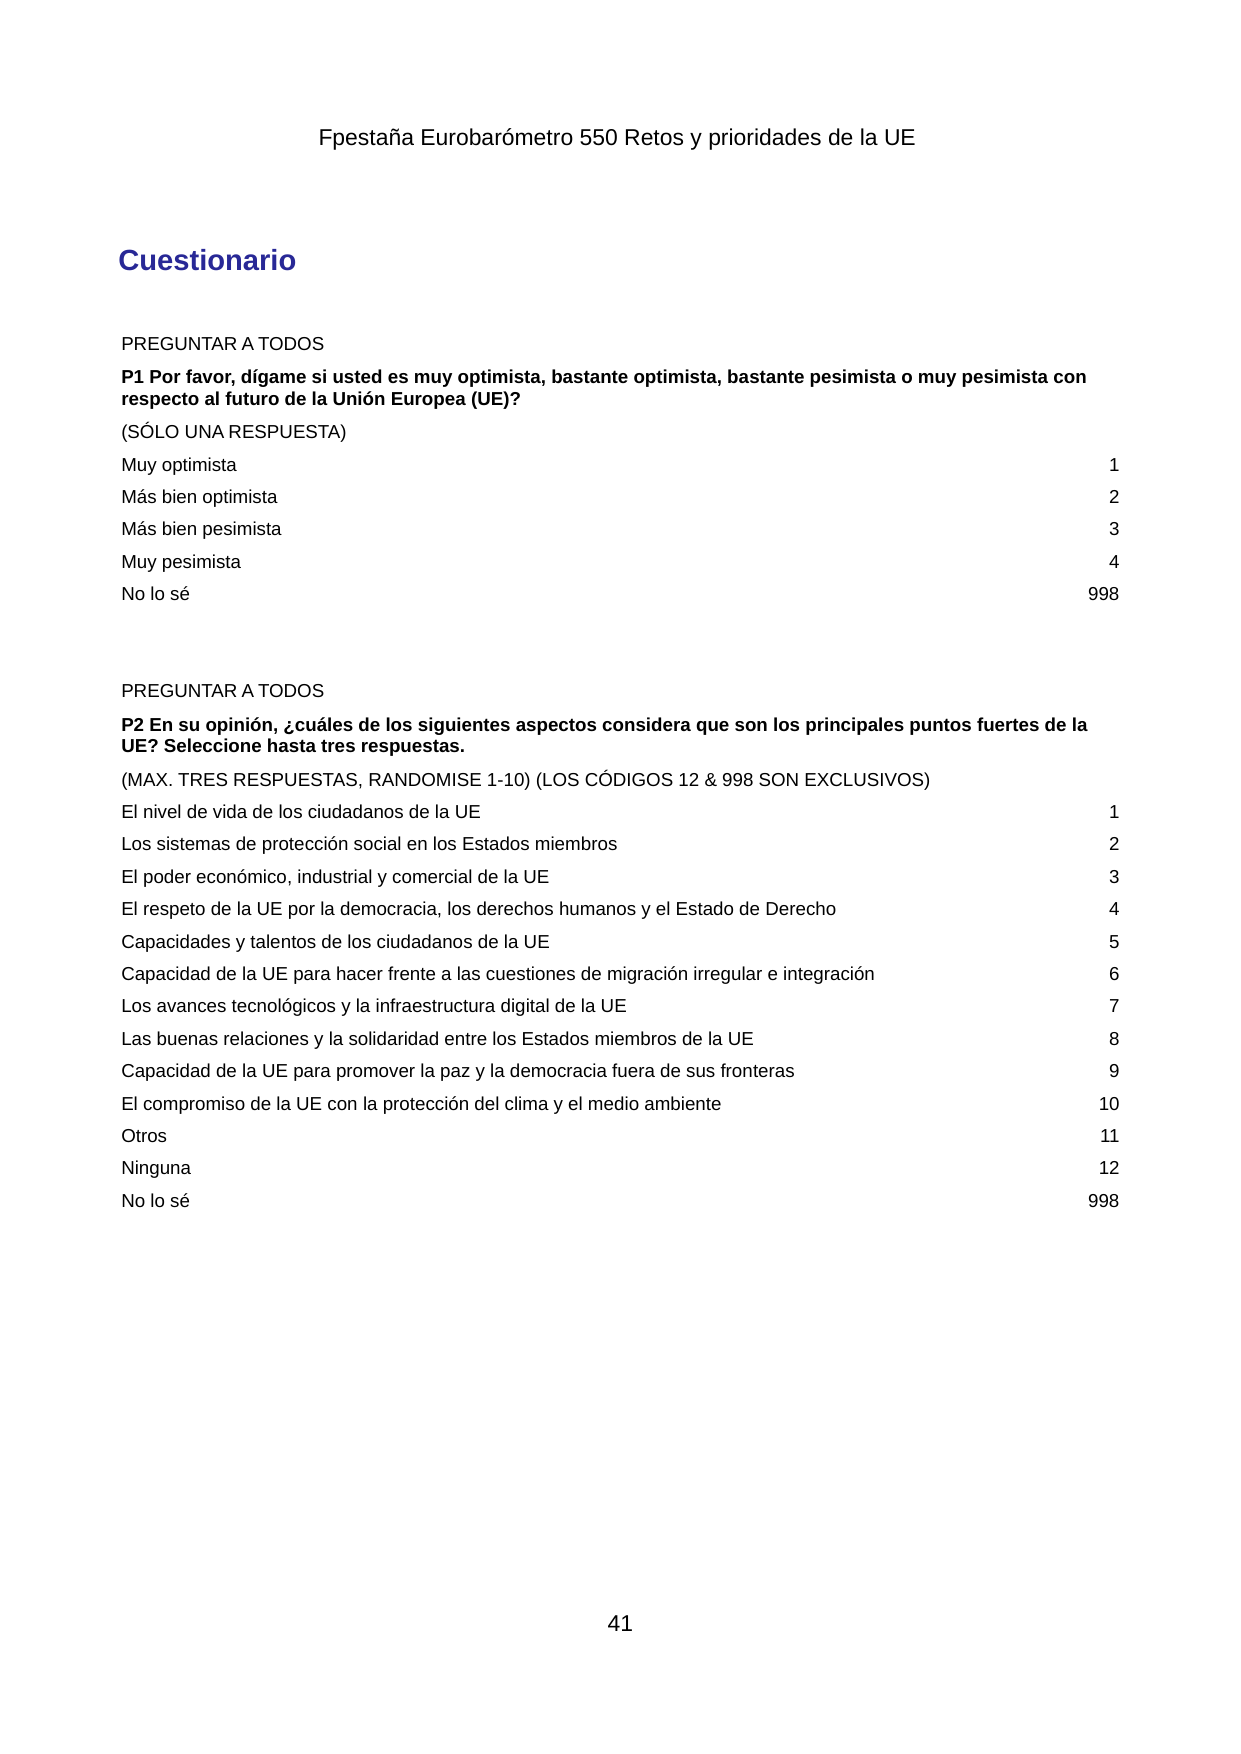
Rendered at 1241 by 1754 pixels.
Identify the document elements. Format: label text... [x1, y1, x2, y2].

table_header PREGUNTAR A TODOS [118, 328, 1054, 360]
table_cell El compromiso de la UE con la protección del clima y el medio ambiente [118, 1087, 1054, 1119]
table_cell 9 [1055, 1055, 1122, 1087]
table_cell 6 [1055, 958, 1122, 990]
table_cell 1 [1055, 448, 1122, 480]
table_cell Ninguna [118, 1152, 1054, 1184]
table_cell 1 [1055, 795, 1122, 828]
subtitle Cuestionario [118, 243, 1122, 277]
table_cell 998 [1055, 1184, 1122, 1217]
table_cell (MAX. TRES RESPUESTAS, RANDOMISE 1-10) (LOS CÓDIGOS 12 & 998 SON EXCLUSIVOS) [118, 763, 1054, 795]
table_cell P2 En su opinión, ¿cuáles de los siguientes aspectos considera que son los principales puntos fuertes de la UE? Seleccione hasta tres respuestas. [118, 707, 1122, 763]
table_cell 11 [1055, 1119, 1122, 1152]
table_cell Más bien optimista [118, 480, 1054, 513]
table_cell Muy optimista [118, 448, 1054, 480]
table_cell [1055, 416, 1122, 448]
table_cell 12 [1055, 1152, 1122, 1184]
table_cell Otros [118, 1119, 1054, 1152]
table_cell 998 [1055, 578, 1122, 610]
table_cell El poder económico, industrial y comercial de la UE [118, 860, 1054, 893]
table_cell (SÓLO UNA RESPUESTA) [118, 416, 1054, 448]
table_cell Las buenas relaciones y la solidaridad entre los Estados miembros de la UE [118, 1022, 1054, 1054]
table_cell 2 [1055, 480, 1122, 513]
table_cell [118, 643, 1054, 675]
table_cell El nivel de vida de los ciudadanos de la UE [118, 795, 1054, 828]
table_cell Capacidad de la UE para promover la paz y la democracia fuera de sus fronteras [118, 1055, 1054, 1087]
table_cell [1055, 763, 1122, 795]
table_cell 4 [1055, 545, 1122, 578]
table_cell P1 Por favor, dígame si usted es muy optimista, bastante optimista, bastante pesimista o muy pesimista con respecto al futuro de la Unión Europea (UE)? [118, 360, 1122, 416]
table_cell Muy pesimista [118, 545, 1054, 578]
table_cell 5 [1055, 925, 1122, 957]
table_cell [1055, 675, 1122, 707]
table_cell 3 [1055, 513, 1122, 545]
table_cell 10 [1055, 1087, 1122, 1119]
table_cell PREGUNTAR A TODOS [118, 675, 1054, 707]
table_cell Capacidades y talentos de los ciudadanos de la UE [118, 925, 1054, 957]
table_cell [1055, 610, 1122, 642]
table_cell Los avances tecnológicos y la infraestructura digital de la UE [118, 990, 1054, 1022]
table_cell 8 [1055, 1022, 1122, 1054]
table_cell [1055, 643, 1122, 675]
table_cell 3 [1055, 860, 1122, 893]
table_cell 4 [1055, 893, 1122, 925]
table_header [1055, 328, 1122, 360]
table_cell No lo sé [118, 578, 1054, 610]
table_cell Los sistemas de protección social en los Estados miembros [118, 828, 1054, 860]
table_cell [118, 610, 1054, 642]
table_cell 2 [1055, 828, 1122, 860]
table_cell No lo sé [118, 1184, 1054, 1217]
table_cell El respeto de la UE por la democracia, los derechos humanos y el Estado de Derecho [118, 893, 1054, 925]
table_cell 7 [1055, 990, 1122, 1022]
table_cell Más bien pesimista [118, 513, 1054, 545]
table_cell Capacidad de la UE para hacer frente a las cuestiones de migración irregular e integración [118, 958, 1054, 990]
